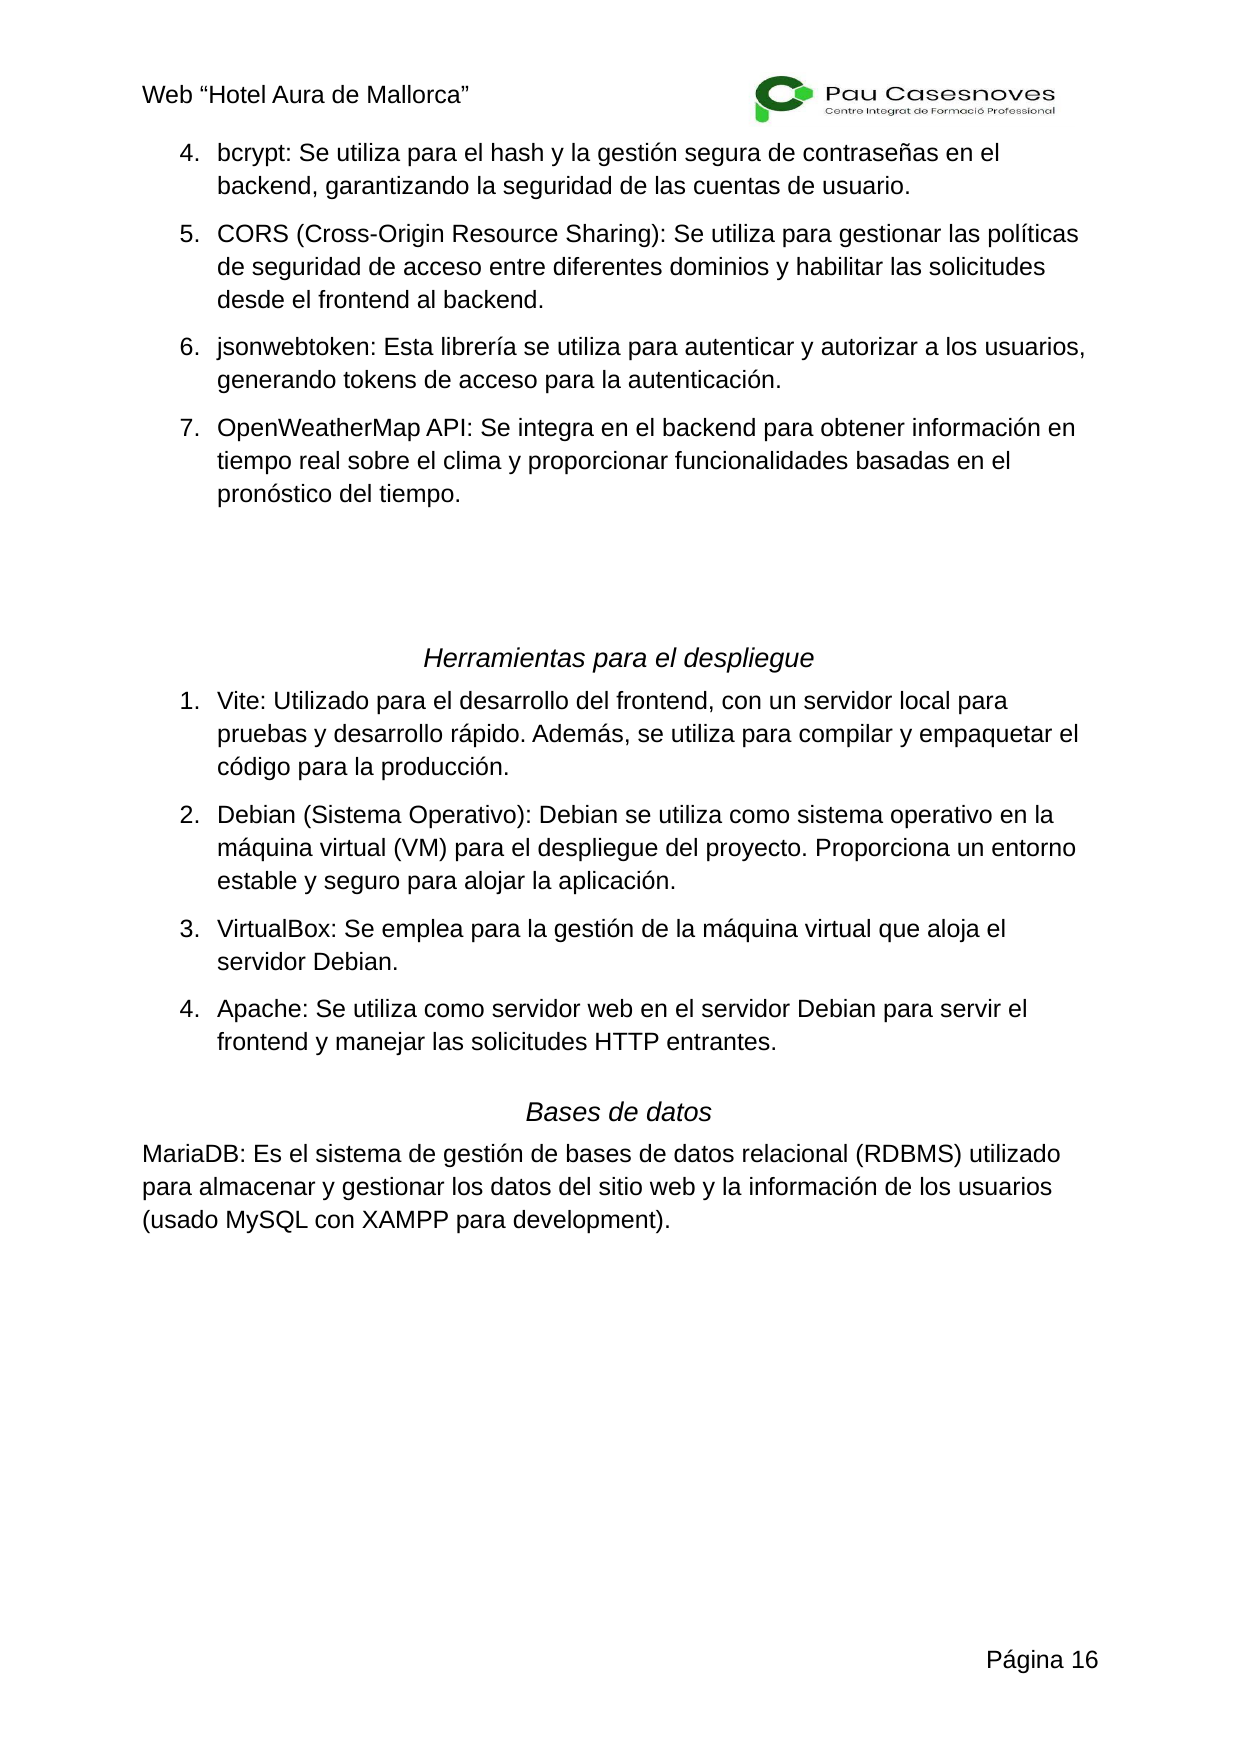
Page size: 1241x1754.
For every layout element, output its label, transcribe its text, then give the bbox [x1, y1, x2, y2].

list bcrypt: Se utiliza para el hash y la gestión segura de contraseñas en el backend, garantizando la seguridad de las cuentas de usuario. [179, 138, 1098, 200]
subtitle Herramientas para el despliegue [142, 642, 1098, 674]
list CORS (Cross-Origin Resource Sharing): Se utiliza para gestionar las políticas de seguridad de acceso entre diferentes dominios y habilitar las solicitudes desde el frontend al backend. [179, 218, 1098, 313]
list jsonwebtoken: Esta librería se utiliza para autenticar y autorizar a los usuarios, generando tokens de acceso para la autenticación. [179, 332, 1098, 394]
subtitle Bases de datos [142, 1096, 1098, 1127]
list Vite: Utilizado para el desarrollo del frontend, con un servidor local para pruebas y desarrollo rápido. Además, se utiliza para compilar y empaquetar el código para la producción. [179, 686, 1098, 781]
list VirtualBox: Se emplea para la gestión de la máquina virtual que aloja el servidor Debian. [179, 913, 1098, 975]
list Apache: Se utiliza como servidor web en el servidor Debian para servir el frontend y manejar las solicitudes HTTP entrantes. [179, 994, 1098, 1056]
text MariaDB: Es el sistema de gestión de bases de datos relacional (RDBMS) utilizado para almacenar y gestionar los datos del sitio web y la información de los usuarios (usado MySQL con XAMPP para development). [142, 1139, 1098, 1234]
list Debian (Sistema Operativo): Debian se utiliza como sistema operativo en la máquina virtual (VM) para el despliegue del proyecto. Proporciona un entorno estable y seguro para alojar la aplicación. [179, 800, 1098, 895]
picture [748, 72, 1075, 127]
list OpenWeatherMap API: Se integra en el backend para obtener información en tiempo real sobre el clima y proporcionar funcionalidades basadas en el pronóstico del tiempo. [179, 413, 1098, 508]
